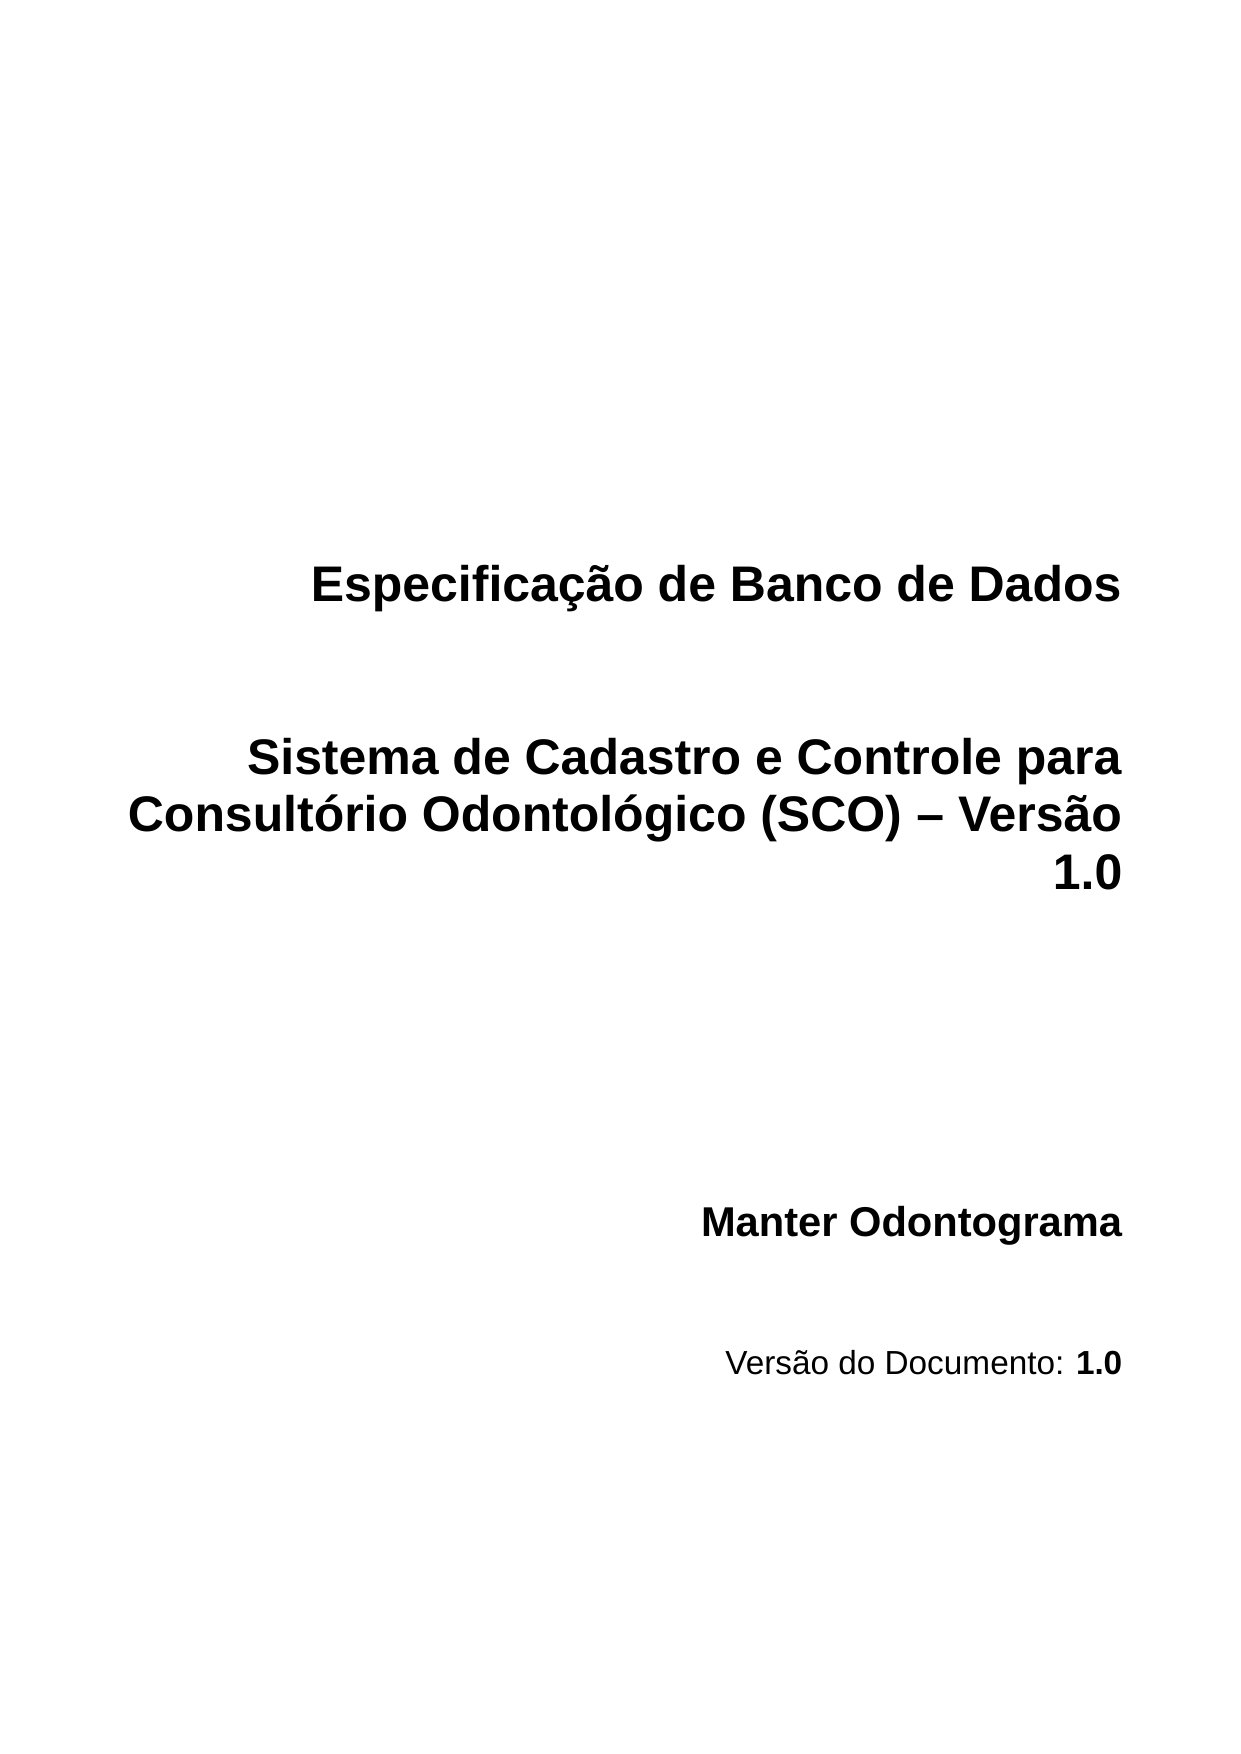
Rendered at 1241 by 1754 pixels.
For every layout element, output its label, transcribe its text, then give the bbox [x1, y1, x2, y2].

text Versão do Documento: 1.0 [118, 1343, 1122, 1381]
text Sistema de Cadastro e Controle para Consultório Odontológico (SCO) – Versão 1.0 [118, 727, 1122, 899]
text Manter Odontograma [118, 1197, 1122, 1245]
text Especificação de Banco de Dados [118, 554, 1122, 612]
